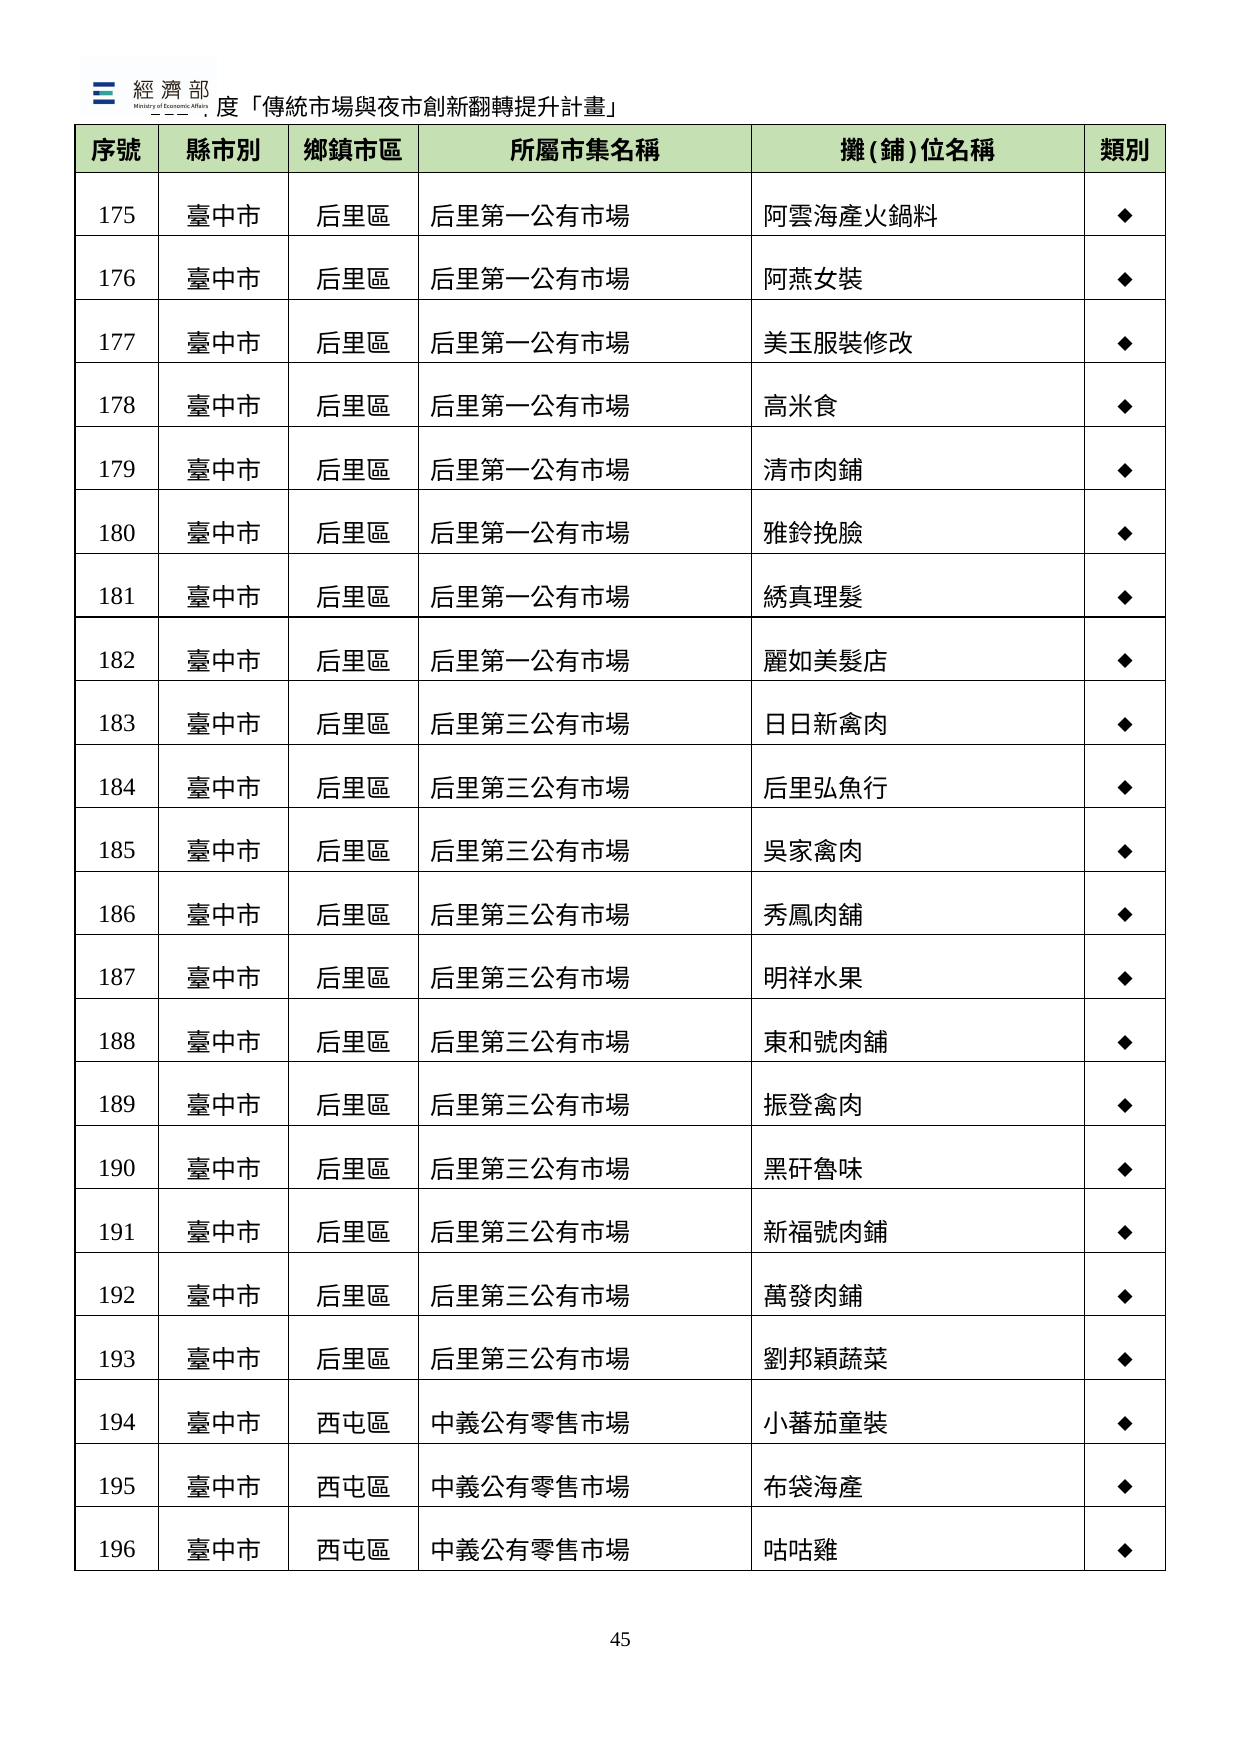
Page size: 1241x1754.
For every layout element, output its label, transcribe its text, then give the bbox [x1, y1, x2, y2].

table_cell 臺中市 [159, 554, 288, 616]
table_cell 中義公有零售市場 [419, 1444, 751, 1506]
table_cell 劉邦穎蔬菜 [752, 1316, 1084, 1379]
table_cell 后里區 [289, 300, 418, 362]
table_cell 后里區 [289, 1253, 418, 1315]
table_cell ◆ [1085, 490, 1165, 553]
table_cell 186 [76, 872, 158, 934]
table_cell 臺中市 [159, 173, 288, 235]
table_cell 后里區 [289, 554, 418, 616]
table_cell ◆ [1085, 1507, 1165, 1569]
table_cell 臺中市 [159, 1316, 288, 1379]
table_header 縣市別 [159, 125, 288, 172]
table_cell 后里第三公有市場 [419, 1062, 751, 1125]
table_cell 明祥水果 [752, 935, 1084, 998]
table_cell 188 [76, 999, 158, 1061]
table_cell 中義公有零售市場 [419, 1380, 751, 1442]
table_cell 190 [76, 1126, 158, 1188]
table_cell 后里第三公有市場 [419, 808, 751, 871]
table_cell 振登禽肉 [752, 1062, 1084, 1125]
table_cell 184 [76, 745, 158, 807]
table_cell ◆ [1085, 363, 1165, 426]
table_cell 綉真理髮 [752, 554, 1084, 616]
table_cell 東和號肉舖 [752, 999, 1084, 1061]
table_cell 192 [76, 1253, 158, 1315]
table_cell ◆ [1085, 999, 1165, 1061]
table_cell 183 [76, 681, 158, 743]
table_cell ◆ [1085, 618, 1165, 680]
table_cell 咕咕雞 [752, 1507, 1084, 1569]
table_cell 后里第三公有市場 [419, 999, 751, 1061]
table_cell ◆ [1085, 681, 1165, 743]
table_cell ◆ [1085, 872, 1165, 934]
table_cell 187 [76, 935, 158, 998]
table_cell 175 [76, 173, 158, 235]
table_cell 193 [76, 1316, 158, 1379]
table_header 序號 [76, 125, 158, 172]
table_cell 后里第一公有市場 [419, 300, 751, 362]
table_cell 麗如美髮店 [752, 618, 1084, 680]
table_cell ◆ [1085, 1126, 1165, 1188]
table_header 攤(鋪)位名稱 [752, 125, 1084, 172]
table_cell 180 [76, 490, 158, 553]
table_cell 臺中市 [159, 745, 288, 807]
table_cell 后里第一公有市場 [419, 427, 751, 489]
table_cell 西屯區 [289, 1444, 418, 1506]
table_cell 臺中市 [159, 427, 288, 489]
table_cell 后里第三公有市場 [419, 872, 751, 934]
table_cell ◆ [1085, 1062, 1165, 1125]
table_cell 臺中市 [159, 300, 288, 362]
table_cell ◆ [1085, 300, 1165, 362]
table_cell 吳家禽肉 [752, 808, 1084, 871]
table_cell 后里第三公有市場 [419, 1189, 751, 1252]
table_cell 后里區 [289, 1126, 418, 1188]
table_cell 西屯區 [289, 1380, 418, 1442]
table_cell ◆ [1085, 745, 1165, 807]
table_cell 秀鳳肉舖 [752, 872, 1084, 934]
table_cell 后里區 [289, 1189, 418, 1252]
table_cell 后里第一公有市場 [419, 490, 751, 553]
table_cell 后里第一公有市場 [419, 236, 751, 299]
table_cell 191 [76, 1189, 158, 1252]
table_cell 清市肉鋪 [752, 427, 1084, 489]
table_cell ◆ [1085, 1316, 1165, 1379]
table_cell ◆ [1085, 236, 1165, 299]
table_cell 后里第三公有市場 [419, 1316, 751, 1379]
table_cell 雅鈴挽臉 [752, 490, 1084, 553]
table_cell 西屯區 [289, 1507, 418, 1569]
table_cell 臺中市 [159, 1126, 288, 1188]
table_cell 臺中市 [159, 236, 288, 299]
table_cell 182 [76, 618, 158, 680]
table_cell 臺中市 [159, 935, 288, 998]
table_cell 臺中市 [159, 618, 288, 680]
table_cell 后里區 [289, 745, 418, 807]
table_cell 后里第一公有市場 [419, 554, 751, 616]
table_cell 布袋海產 [752, 1444, 1084, 1506]
table_cell 后里區 [289, 808, 418, 871]
table_cell 后里第三公有市場 [419, 1253, 751, 1315]
table_cell 195 [76, 1444, 158, 1506]
table_cell 194 [76, 1380, 158, 1442]
table_cell 阿燕女裝 [752, 236, 1084, 299]
table_header 鄉鎮市區 [289, 125, 418, 172]
table_cell 中義公有零售市場 [419, 1507, 751, 1569]
table_cell 黑矸魯味 [752, 1126, 1084, 1188]
table_cell 后里第一公有市場 [419, 363, 751, 426]
table_cell 后里第三公有市場 [419, 745, 751, 807]
table_cell 臺中市 [159, 808, 288, 871]
table_cell 后里弘魚行 [752, 745, 1084, 807]
table_cell 后里區 [289, 490, 418, 553]
table_cell 臺中市 [159, 872, 288, 934]
table_cell 臺中市 [159, 490, 288, 553]
table_cell 臺中市 [159, 1444, 288, 1506]
table_cell 181 [76, 554, 158, 616]
table_cell 后里區 [289, 999, 418, 1061]
table_cell 后里區 [289, 872, 418, 934]
table_cell 后里第三公有市場 [419, 681, 751, 743]
table_cell ◆ [1085, 1444, 1165, 1506]
table_cell 臺中市 [159, 681, 288, 743]
table_cell 189 [76, 1062, 158, 1125]
table_cell 日日新禽肉 [752, 681, 1084, 743]
table_cell 176 [76, 236, 158, 299]
table_cell 臺中市 [159, 1253, 288, 1315]
table_cell 196 [76, 1507, 158, 1569]
table_cell 臺中市 [159, 1189, 288, 1252]
table_cell 后里區 [289, 935, 418, 998]
table_cell ◆ [1085, 935, 1165, 998]
table_cell ◆ [1085, 173, 1165, 235]
table_cell 小蕃茄童裝 [752, 1380, 1084, 1442]
table_cell 177 [76, 300, 158, 362]
table_cell 臺中市 [159, 1380, 288, 1442]
table_cell 后里區 [289, 618, 418, 680]
table_cell ◆ [1085, 427, 1165, 489]
table_cell 后里第三公有市場 [419, 935, 751, 998]
table_cell 臺中市 [159, 363, 288, 426]
table_cell 美玉服裝修改 [752, 300, 1084, 362]
table_header 所屬市集名稱 [419, 125, 751, 172]
table_cell 新福號肉鋪 [752, 1189, 1084, 1252]
table_cell ◆ [1085, 808, 1165, 871]
table_cell 后里區 [289, 173, 418, 235]
table_cell 178 [76, 363, 158, 426]
table_cell 后里區 [289, 1316, 418, 1379]
table_cell ◆ [1085, 1380, 1165, 1442]
table_cell 后里區 [289, 681, 418, 743]
table_cell 185 [76, 808, 158, 871]
table_cell 臺中市 [159, 999, 288, 1061]
table_cell 后里區 [289, 1062, 418, 1125]
table_header 類別 [1085, 125, 1165, 172]
table_cell 萬發肉鋪 [752, 1253, 1084, 1315]
table_cell 后里區 [289, 363, 418, 426]
table_cell ◆ [1085, 1253, 1165, 1315]
table_cell 阿雲海產火鍋料 [752, 173, 1084, 235]
table_cell 高米食 [752, 363, 1084, 426]
table_cell 臺中市 [159, 1507, 288, 1569]
table_cell 臺中市 [159, 1062, 288, 1125]
table_cell 179 [76, 427, 158, 489]
table_cell 后里區 [289, 427, 418, 489]
table_cell 后里區 [289, 236, 418, 299]
table_cell ◆ [1085, 554, 1165, 616]
table_cell ◆ [1085, 1189, 1165, 1252]
table_cell 后里第一公有市場 [419, 173, 751, 235]
table_cell 后里第一公有市場 [419, 618, 751, 680]
table_cell 后里第三公有市場 [419, 1126, 751, 1188]
